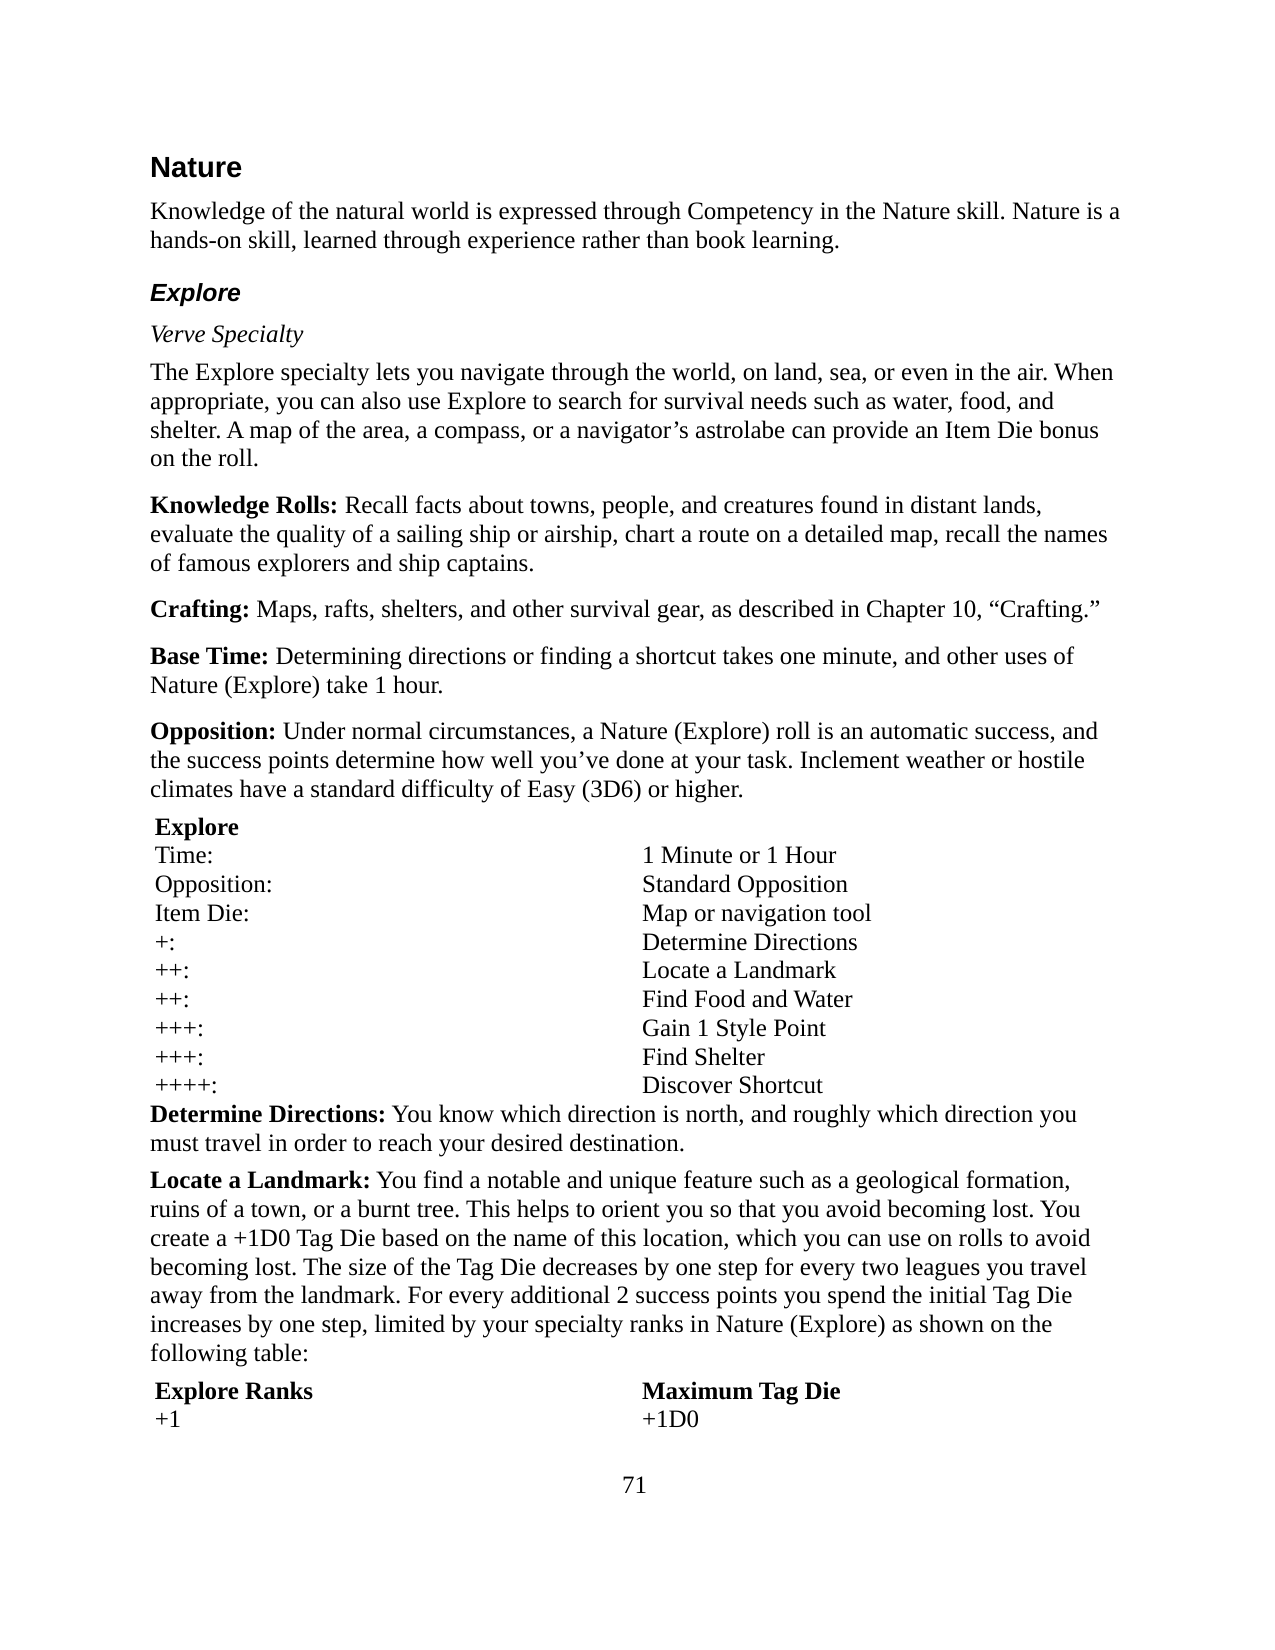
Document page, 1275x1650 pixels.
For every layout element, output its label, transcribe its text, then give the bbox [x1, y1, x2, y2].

table_header [638, 812, 1125, 840]
text Verve Specialty [150, 319, 1125, 348]
text Knowledge Rolls: Recall facts about towns, people, and creatures found in distant lands, evaluate the quality of a sailing ship or airship, chart a route on a detailed map, recall the names of famous explorers and ship captains. [150, 490, 1125, 576]
table_cell Map or navigation tool [638, 898, 1125, 927]
table_cell +++: [150, 1042, 637, 1070]
table_cell ++++: [150, 1070, 637, 1099]
table_cell Gain 1 Style Point [638, 1013, 1125, 1042]
text Base Time: Determining directions or finding a shortcut takes one minute, and other uses of Nature (Explore) take 1 hour. [150, 641, 1125, 698]
table_cell Find Food and Water [638, 984, 1125, 1013]
subtitle Explore [150, 278, 1125, 307]
table_cell +: [150, 927, 637, 955]
table_cell +1D0 [638, 1405, 1125, 1433]
table_cell Find Shelter [638, 1042, 1125, 1070]
subtitle Nature [150, 150, 1125, 183]
table_header Maximum Tag Die [638, 1376, 1125, 1404]
table_cell Determine Directions [638, 927, 1125, 955]
table_cell +++: [150, 1013, 637, 1042]
table_cell +1 [150, 1405, 637, 1433]
text Opposition: Under normal circumstances, a Nature (Explore) roll is an automatic success, and the success points determine how well you’ve done at your task. Inclement weather or hostile climates have a standard difficulty of Easy (3D6) or higher. [150, 716, 1125, 803]
table_header Explore [150, 812, 637, 840]
table_cell Time: [150, 840, 637, 869]
table_cell Item Die: [150, 898, 637, 927]
text The Explore specialty lets you navigate through the world, on land, sea, or even in the air. When appropriate, you can also use Explore to search for survival needs such as water, food, and shelter. A map of the area, a compass, or a navigator’s astrolabe can provide an Item Die bonus on the roll. [150, 357, 1125, 472]
table_cell 1 Minute or 1 Hour [638, 840, 1125, 869]
table_cell Standard Opposition [638, 869, 1125, 898]
text Determine Directions: You know which direction is north, and roughly which direction you must travel in order to reach your desired destination. [150, 1099, 1125, 1157]
table_cell ++: [150, 984, 637, 1013]
table_header Explore Ranks [150, 1376, 637, 1404]
table_cell Locate a Landmark [638, 955, 1125, 984]
table_cell ++: [150, 955, 637, 984]
text Crafting: Maps, rafts, shelters, and other survival gear, as described in Chapter 10, “Crafting.” [150, 594, 1125, 623]
text Locate a Landmark: You find a notable and unique feature such as a geological formation, ruins of a town, or a burnt tree. This helps to orient you so that you avoid becoming lost. You create a +1D0 Tag Die based on the name of this location, which you can use on rolls to avoid becoming lost. The size of the Tag Die decreases by one step for every two leagues you travel away from the landmark. For every additional 2 success points you spend the initial Tag Die increases by one step, limited by your specialty ranks in Nature (Explore) as shown on the following table: [150, 1166, 1125, 1367]
table_cell Opposition: [150, 869, 637, 898]
table_cell Discover Shortcut [638, 1070, 1125, 1099]
text Knowledge of the natural world is expressed through Competency in the Nature skill. Nature is a hands-on skill, learned through experience rather than book learning. [150, 196, 1125, 253]
